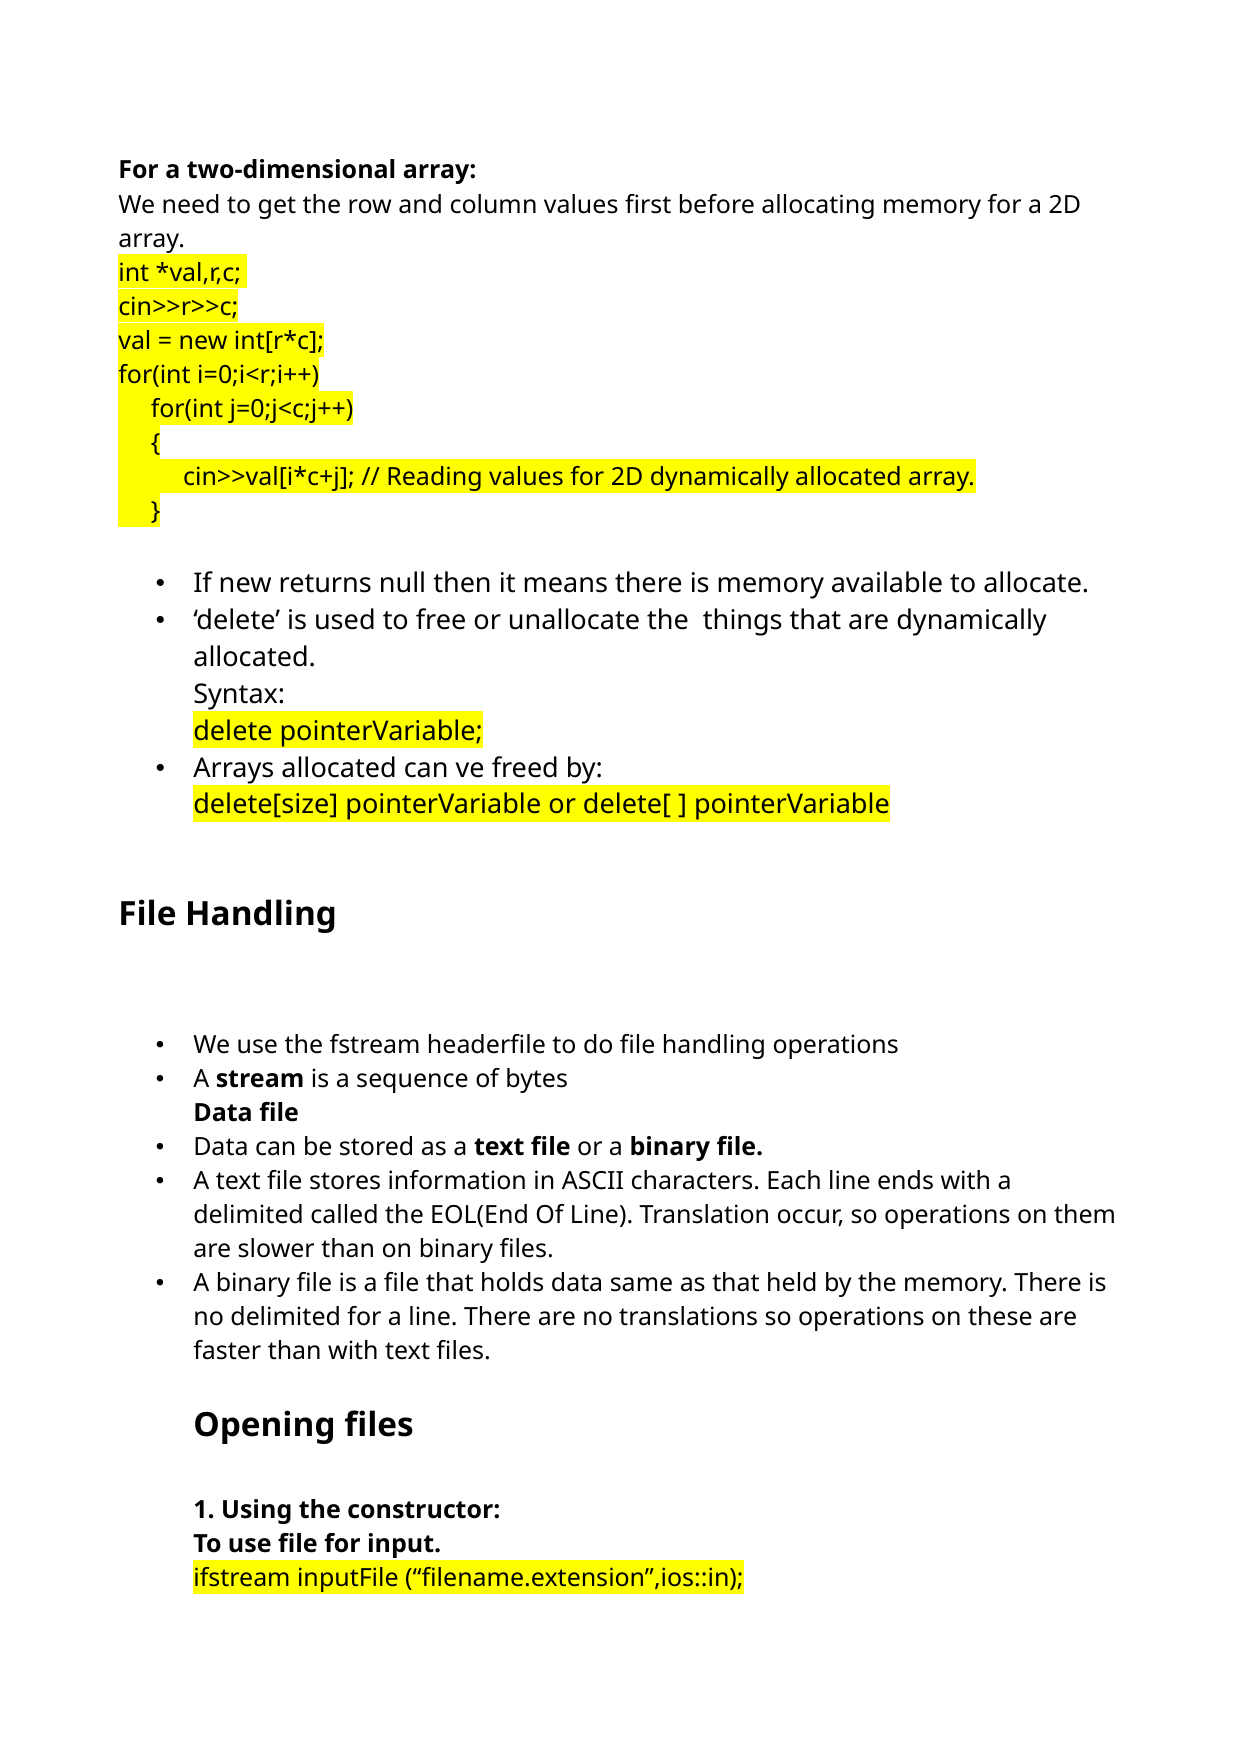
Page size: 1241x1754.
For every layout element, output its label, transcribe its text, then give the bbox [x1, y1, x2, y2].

list Data file [156, 1094, 1122, 1128]
text } [118, 493, 1122, 527]
text We need to get the row and column values first before allocating memory for a 2D array. [118, 186, 1122, 254]
text val = new int[r*c]; [118, 322, 1122, 357]
list ‘delete’ is used to free or unallocate the things that are dynamically allocated. [156, 601, 1122, 674]
list ifstream inputFile (“filename.extension”,ios::in); [156, 1560, 1122, 1594]
text int *val,r,c; [118, 254, 1122, 288]
list delete[size] pointerVariable or delete[ ] pointerVariable [156, 785, 1122, 822]
list A stream is a sequence of bytes [156, 1060, 1122, 1094]
list Opening files [156, 1401, 1122, 1446]
text for(int j=0;j<c;j++) [118, 391, 1122, 425]
list To use file for input. [156, 1526, 1122, 1560]
list delete pointerVariable; [156, 711, 1122, 748]
list A text file stores information in ASCII characters. Each line ends with a delimited called the EOL(End Of Line). Translation occur, so operations on them are slower than on binary files. [156, 1162, 1122, 1265]
text For a two-dimensional array: [118, 152, 1122, 186]
list Syntax: [156, 674, 1122, 711]
list If new returns null then it means there is memory available to allocate. [156, 564, 1122, 601]
list 1. Using the constructor: [156, 1492, 1122, 1526]
text File Handling [118, 890, 1122, 935]
list A binary file is a file that holds data same as that held by the memory. There is no delimited for a line. There are no translations so operations on these are faster than with text files. [156, 1265, 1122, 1367]
text { [118, 425, 1122, 459]
list Data can be stored as a text file or a binary file. [156, 1128, 1122, 1162]
list Arrays allocated can ve freed by: [156, 748, 1122, 785]
text cin>>val[i*c+j]; // Reading values for 2D dynamically allocated array. [118, 459, 1122, 493]
text cin>>r>>c; [118, 288, 1122, 322]
list We use the fstream headerfile to do file handling operations [156, 1026, 1122, 1060]
text for(int i=0;i<r;i++) [118, 357, 1122, 391]
